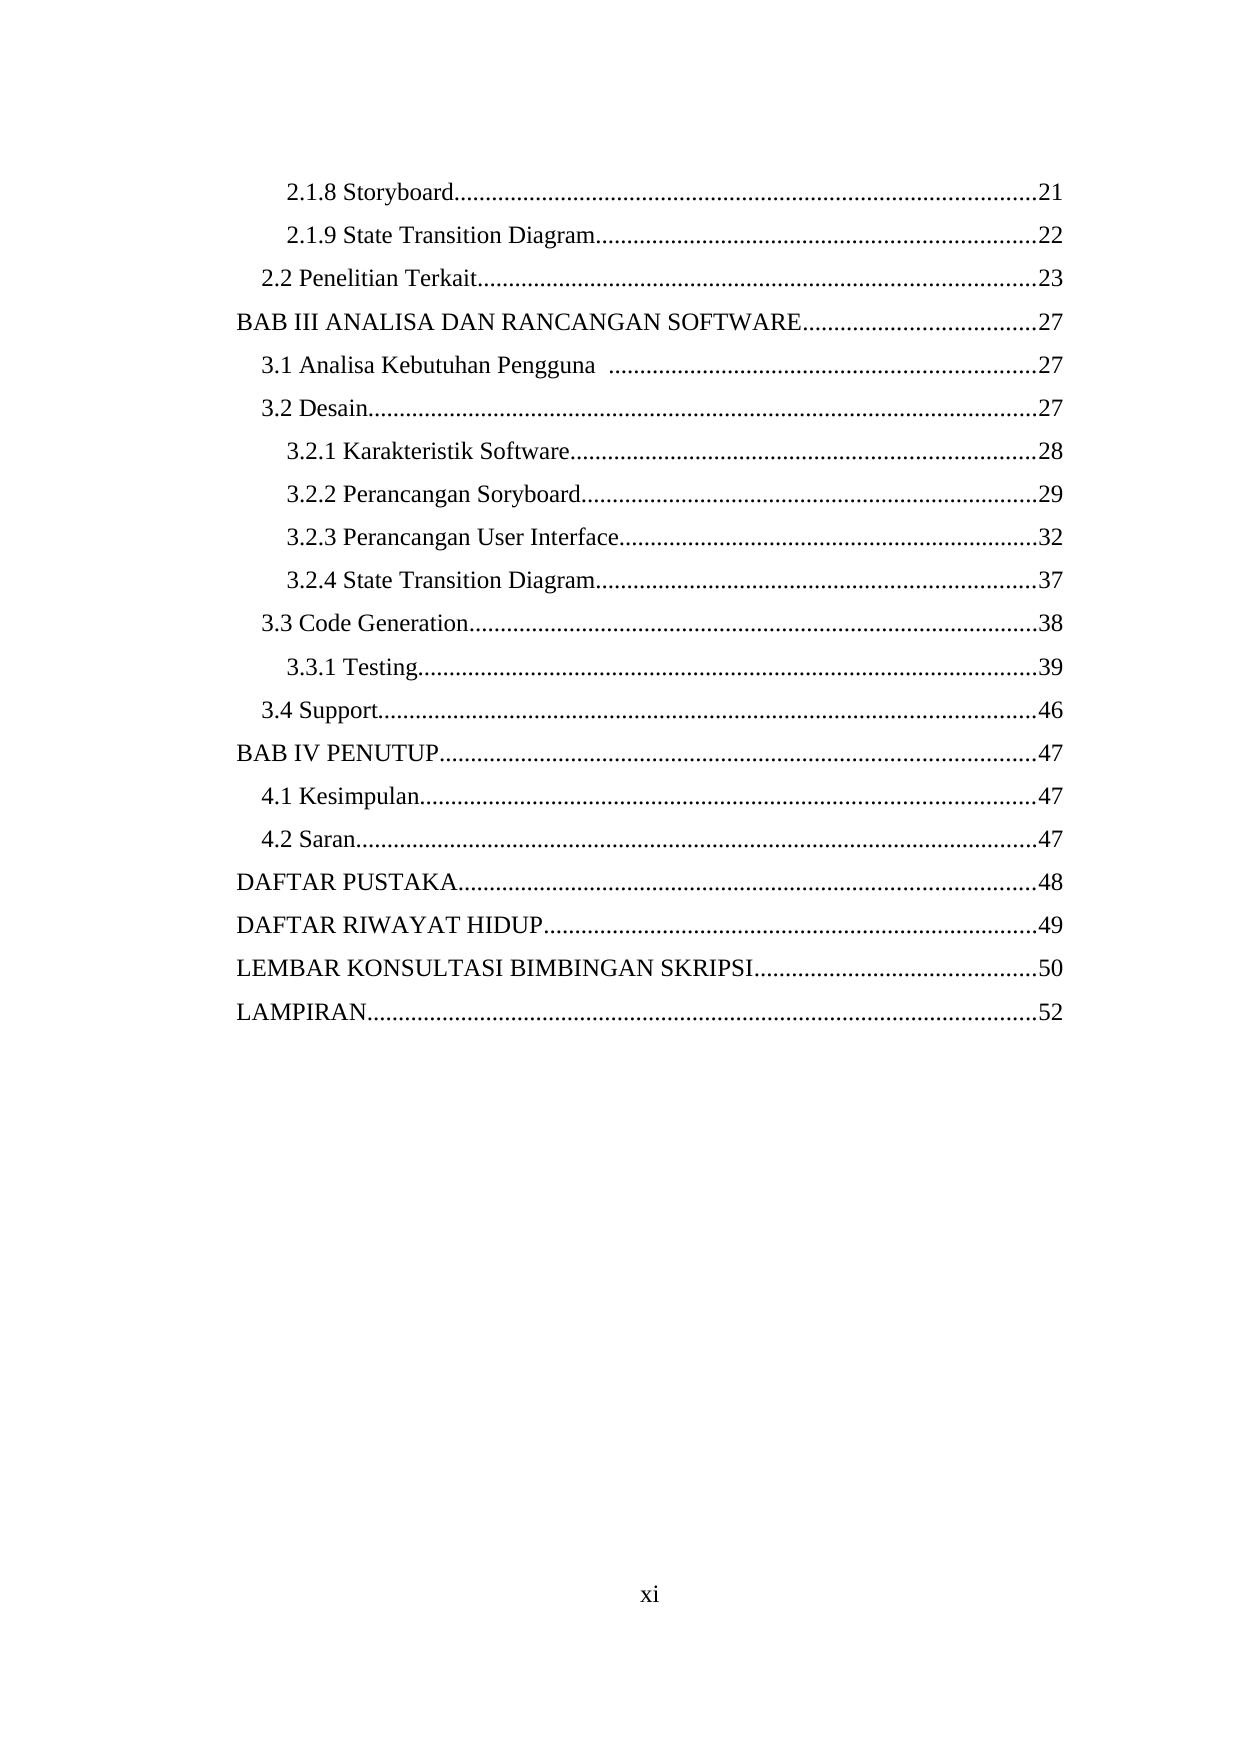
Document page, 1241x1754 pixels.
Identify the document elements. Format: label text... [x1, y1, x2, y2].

text BAB IV PENUTUP 47 [236, 738, 1063, 767]
text DAFTAR RIWAYAT HIDUP 49 [236, 910, 1063, 939]
text 2.1.8 Storyboard 21 [286, 177, 1063, 206]
text 3.3 Code Generation 38 [261, 608, 1063, 637]
text 3.4 Support 46 [261, 695, 1063, 723]
text 3.2 Desain 27 [261, 393, 1063, 422]
text 3.2.1 Karakteristik Software 28 [286, 436, 1063, 465]
text 4.1 Kesimpulan 47 [261, 781, 1063, 810]
text BAB III ANALISA DAN RANCANGAN SOFTWARE 27 [236, 307, 1063, 335]
text 2.2 Penelitian Terkait 23 [261, 263, 1063, 292]
text 3.2.4 State Transition Diagram 37 [286, 565, 1063, 594]
text 3.3.1 Testing 39 [286, 652, 1063, 680]
text LAMPIRAN 52 [236, 997, 1063, 1025]
text 2.1.9 State Transition Diagram 22 [286, 220, 1063, 249]
text 3.1 Analisa Kebutuhan Pengguna 27 [261, 350, 1063, 378]
text 3.2.2 Perancangan Soryboard 29 [286, 479, 1063, 508]
text 4.2 Saran 47 [261, 824, 1063, 853]
text DAFTAR PUSTAKA 48 [236, 867, 1063, 896]
text 3.2.3 Perancangan User Interface 32 [286, 522, 1063, 551]
text LEMBAR KONSULTASI BIMBINGAN SKRIPSI 50 [236, 953, 1063, 982]
